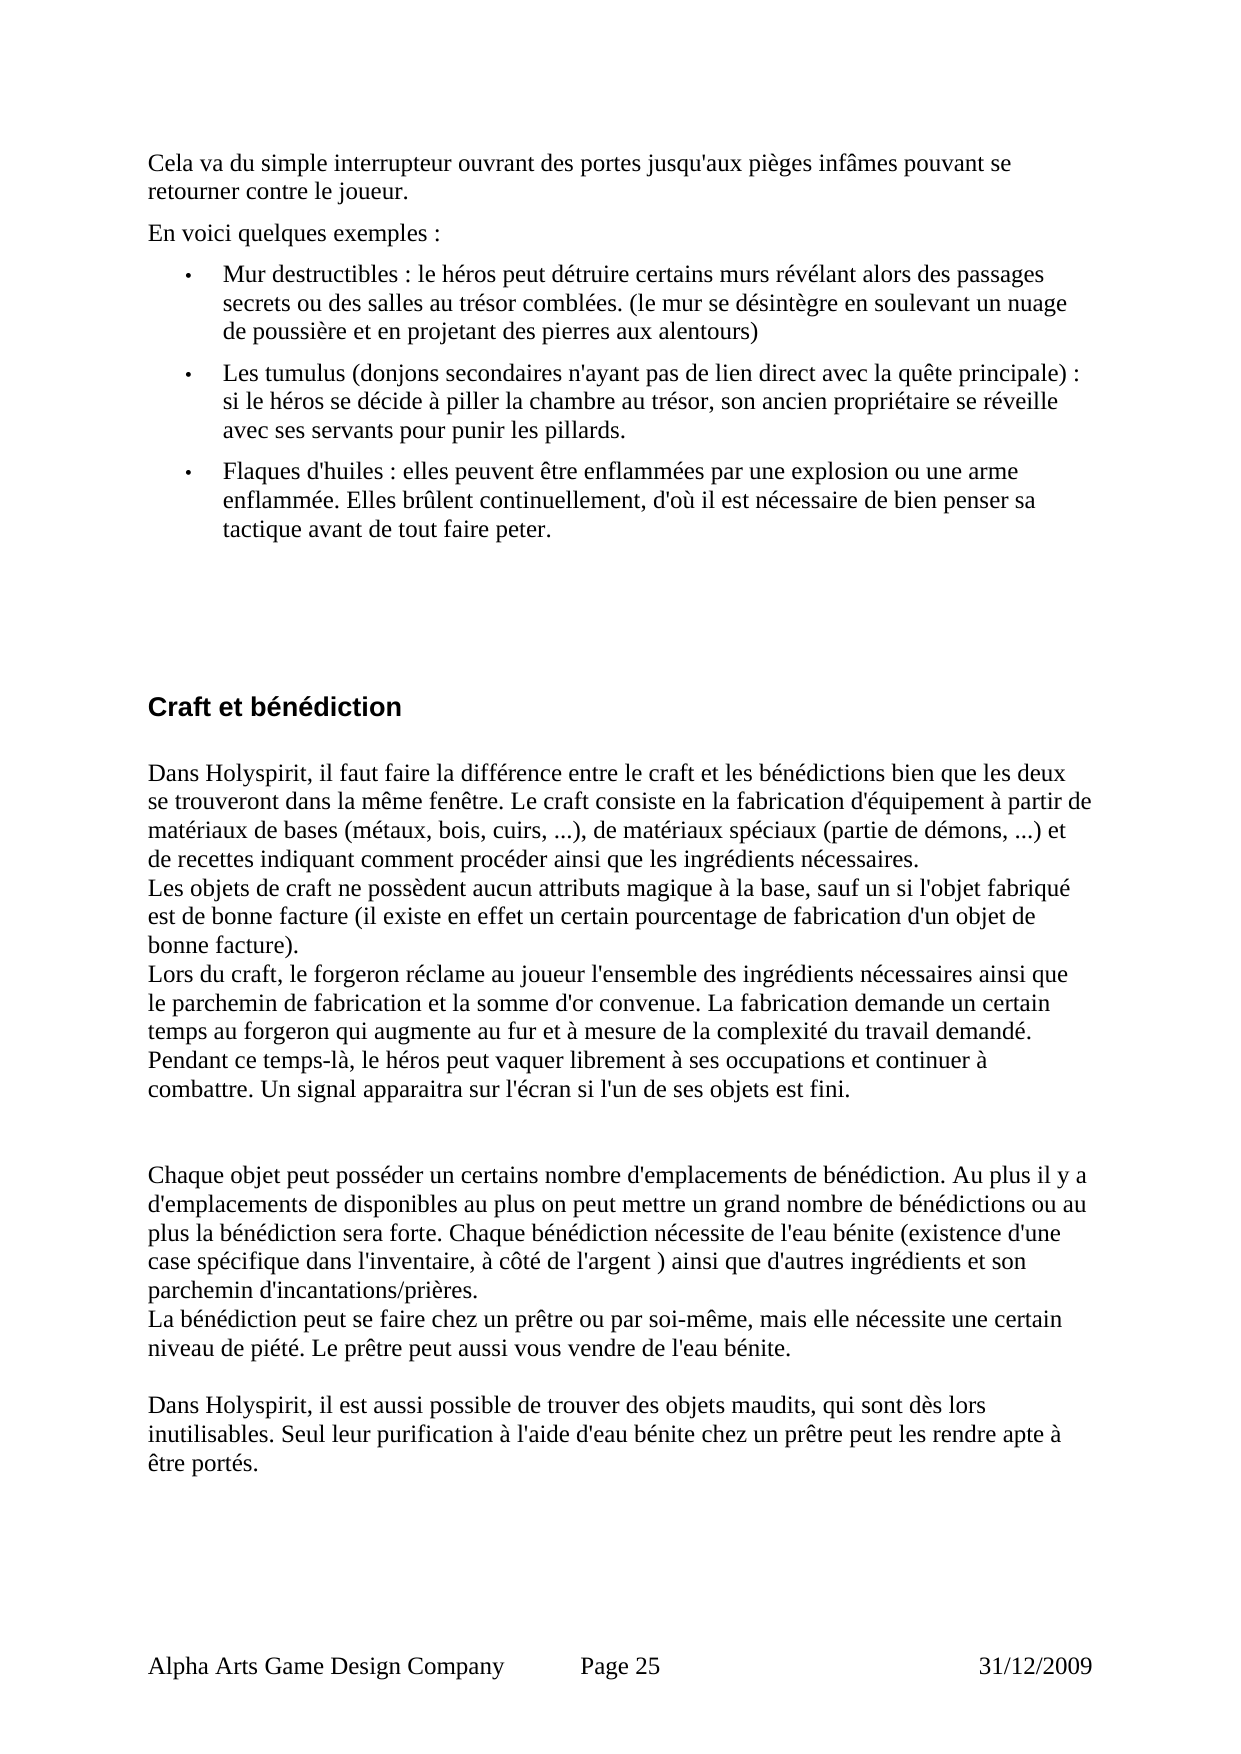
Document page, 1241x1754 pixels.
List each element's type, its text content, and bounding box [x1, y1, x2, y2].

text En voici quelques exemples : [148, 218, 1092, 246]
text Dans Holyspirit, il est aussi possible de trouver des objets maudits, qui sont dès lors inutilisables. Seul leur purification à l'aide d'eau bénite chez un prêtre peut les rendre apte à être portés. [148, 1390, 1092, 1476]
text Dans Holyspirit, il faut faire la différence entre le craft et les bénédictions bien que les deux se trouveront dans la même fenêtre. Le craft consiste en la fabrication d'équipement à partir de matériaux de bases (métaux, bois, cuirs, ...), de matériaux spéciaux (partie de démons, ...) et de recettes indiquant comment procéder ainsi que les ingrédients nécessaires. [148, 758, 1092, 873]
list Flaques d'huiles : elles peuvent être enflammées par une explosion ou une arme enflammée. Elles brûlent continuellement, d'où il est nécessaire de bien penser sa tactique avant de tout faire peter. [185, 456, 1092, 543]
text Les objets de craft ne possèdent aucun attributs magique à la base, sauf un si l'objet fabriqué est de bonne facture (il existe en effet un certain pourcentage de fabrication d'un objet de bonne facture). [148, 873, 1092, 959]
text Lors du craft, le forgeron réclame au joueur l'ensemble des ingrédients nécessaires ainsi que le parchemin de fabrication et la somme d'or convenue. La fabrication demande un certain temps au forgeron qui augmente au fur et à mesure de la complexité du travail demandé. Pendant ce temps-là, le héros peut vaquer librement à ses occupations et continuer à combattre. Un signal apparaitra sur l'écran si l'un de ses objets est fini. [148, 959, 1092, 1103]
list Mur destructibles : le héros peut détruire certains murs révélant alors des passages secrets ou des salles au trésor comblées. (le mur se désintègre en soulevant un nuage de poussière et en projetant des pierres aux alentours) [185, 259, 1092, 345]
text Cela va du simple interrupteur ouvrant des portes jusqu'aux pièges infâmes pouvant se retourner contre le joueur. [148, 148, 1092, 205]
subtitle Craft et bénédiction [148, 691, 1092, 723]
list Les tumulus (donjons secondaires n'ayant pas de lien direct avec la quête principale) : si le héros se décide à piller la chambre au trésor, son ancien propriétaire se réveille avec ses servants pour punir les pillards. [185, 358, 1092, 444]
text La bénédiction peut se faire chez un prêtre ou par soi-même, mais elle nécessite une certain niveau de piété. Le prêtre peut aussi vous vendre de l'eau bénite. [148, 1304, 1092, 1361]
text Chaque objet peut posséder un certains nombre d'emplacements de bénédiction. Au plus il y a d'emplacements de disponibles au plus on peut mettre un grand nombre de bénédictions ou au plus la bénédiction sera forte. Chaque bénédiction nécessite de l'eau bénite (existence d'une case spécifique dans l'inventaire, à côté de l'argent ) ainsi que d'autres ingrédients et son parchemin d'incantations/prières. [148, 1160, 1092, 1304]
